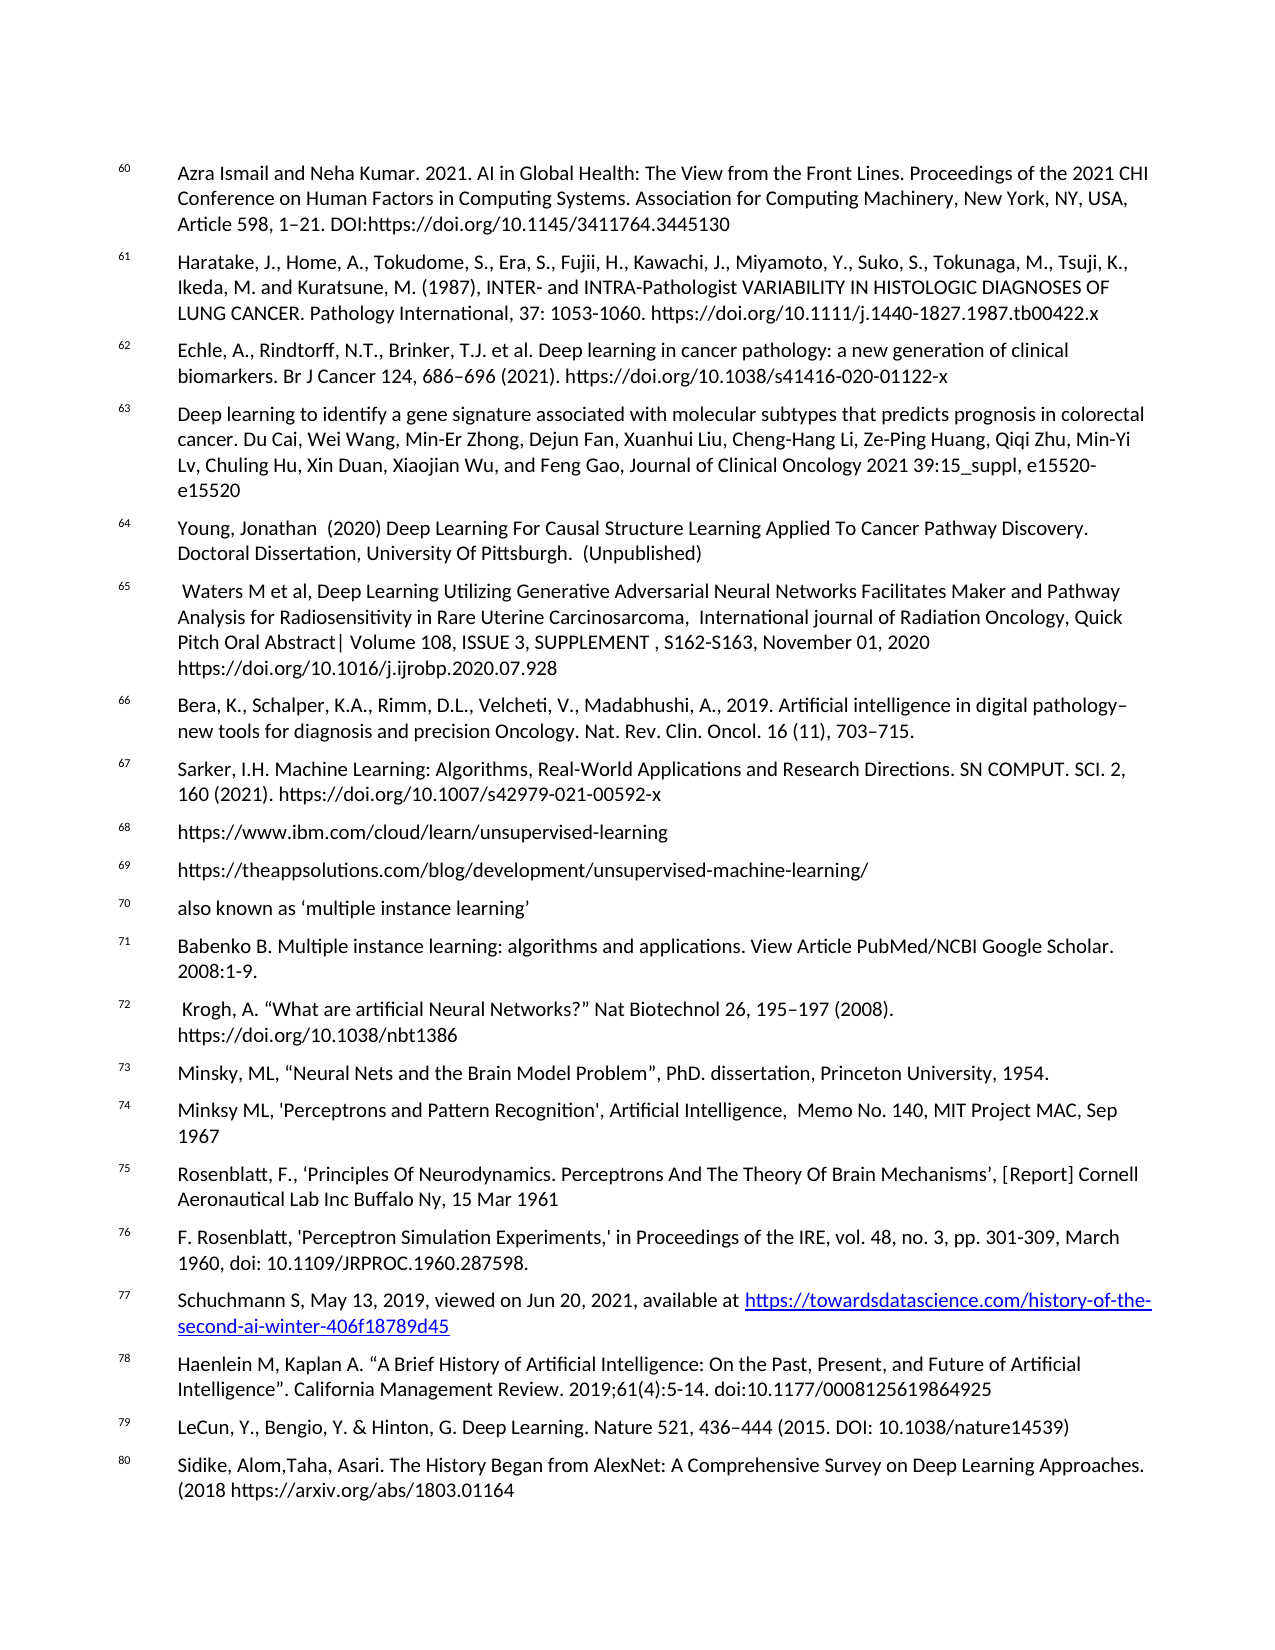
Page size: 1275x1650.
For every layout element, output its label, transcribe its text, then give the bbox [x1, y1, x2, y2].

text Krogh, A. “What are artificial Neural Networks?” Nat Biotechnol 26, 195–197 (2008). https://doi.org/10.1038/nbt1386 [118, 996, 1157, 1047]
text Bera, K., Schalper, K.A., Rimm, D.L., Velcheti, V., Madabhushi, A., 2019. Artificial intelligence in digital pathology–new tools for diagnosis and precision Oncology. Nat. Rev. Clin. Oncol. 16 (11), 703–715. [118, 693, 1157, 743]
list Haratake, J., Home, A., Tokudome, S., Era, S., Fujii, H., Kawachi, J., Miyamoto, Y., Suko, S., Tokunaga, M., Tsuji, K., Ikeda, M. and Kuratsune, M. (1987), INTER- and INTRA-Pathologist VARIABILITY IN HISTOLOGIC DIAGNOSES OF LUNG CANCER. Pathology International, 37: 1053-1060. https://doi.org/10.1111/j.1440-1827.1987.tb00422.x [118, 249, 1157, 325]
text Haenlein M, Kaplan A. “A Brief History of Artificial Intelligence: On the Past, Present, and Future of Artificial Intelligence”. California Management Review. 2019;61(4):5-14. doi:10.1177/0008125619864925 [118, 1351, 1157, 1402]
list Waters M et al, Deep Learning Utilizing Generative Adversarial Neural Networks Facilitates Maker and Pathway Analysis for Radiosensitivity in Rare Uterine Carcinosarcoma, International journal of Radiation Oncology, Quick Pitch Oral Abstract| Volume 108, ISSUE 3, SUPPLEMENT , S162-S163, November 01, 2020 https://doi.org/10.1016/j.ijrobp.2020.07.928 [118, 578, 1157, 680]
text F. Rosenblatt, 'Perceptron Simulation Experiments,' in Proceedings of the IRE, vol. 48, no. 3, pp. 301-309, March 1960, doi: 10.1109/JRPROC.1960.287598. [118, 1224, 1157, 1275]
text https://theappsolutions.com/blog/development/unsupervised-machine-learning/ [118, 857, 1157, 883]
list Azra Ismail and Neha Kumar. 2021. AI in Global Health: The View from the Front Lines. Proceedings of the 2021 CHI Conference on Human Factors in Computing Systems. Association for Computing Machinery, New York, NY, USA, Article 598, 1–21. DOI:https://doi.org/10.1145/3411764.3445130 [118, 160, 1157, 236]
list Echle, A., Rindtorff, N.T., Brinker, T.J. et al. Deep learning in cancer pathology: a new generation of clinical biomarkers. Br J Cancer 124, 686–696 (2021). https://doi.org/10.1038/s41416-020-01122-x [118, 338, 1157, 388]
text Rosenblatt, F., ‘Principles Of Neurodynamics. Perceptrons And The Theory Of Brain Mechanisms’, [Report] Cornell Aeronautical Lab Inc Buffalo Ny, 15 Mar 1961 [118, 1161, 1157, 1212]
text Babenko B. Multiple instance learning: algorithms and applications. View Article PubMed/NCBI Google Scholar. 2008:1-9. [118, 933, 1157, 984]
list Deep learning to identify a gene signature associated with molecular subtypes that predicts prognosis in colorectal cancer. Du Cai, Wei Wang, Min-Er Zhong, Dejun Fan, Xuanhui Liu, Cheng-Hang Li, Ze-Ping Huang, Qiqi Zhu, Min-Yi Lv, Chuling Hu, Xin Duan, Xiaojian Wu, and Feng Gao, Journal of Clinical Oncology 2021 39:15_suppl, e15520-e15520 [118, 401, 1157, 503]
text Sidike, Alom,Taha, Asari. The History Began from AlexNet: A Comprehensive Survey on Deep Learning Approaches. (2018 https://arxiv.org/abs/1803.01164 [118, 1452, 1157, 1503]
text Schuchmann S, May 13, 2019, viewed on Jun 20, 2021, available at https://towardsdatascience.com/history-of-the-second-ai-winter-406f18789d45 [118, 1288, 1157, 1338]
text Sarker, I.H. Machine Learning: Algorithms, Real-World Applications and Research Directions. SN COMPUT. SCI. 2, 160 (2021). https://doi.org/10.1007/s42979-021-00592-x [118, 756, 1157, 807]
text https://www.ibm.com/cloud/learn/unsupervised-learning [118, 819, 1157, 845]
text Minsky, ML, “Neural Nets and the Brain Model Problem”, PhD. dissertation, Princeton University, 1954. [118, 1060, 1157, 1085]
text Minksy ML, 'Perceptrons and Pattern Recognition', Artificial Intelligence, Memo No. 140, MIT Project MAC, Sep 1967 [118, 1098, 1157, 1148]
text LeCun, Y., Bengio, Y. & Hinton, G. Deep Learning. Nature 521, 436–444 (2015. DOI: 10.1038/nature14539) [118, 1414, 1157, 1440]
text also known as ‘multiple instance learning’ [118, 895, 1157, 921]
list Young, Jonathan (2020) Deep Learning For Causal Structure Learning Applied To Cancer Pathway Discovery. Doctoral Dissertation, University Of Pittsburgh. (Unpublished) [118, 515, 1157, 566]
